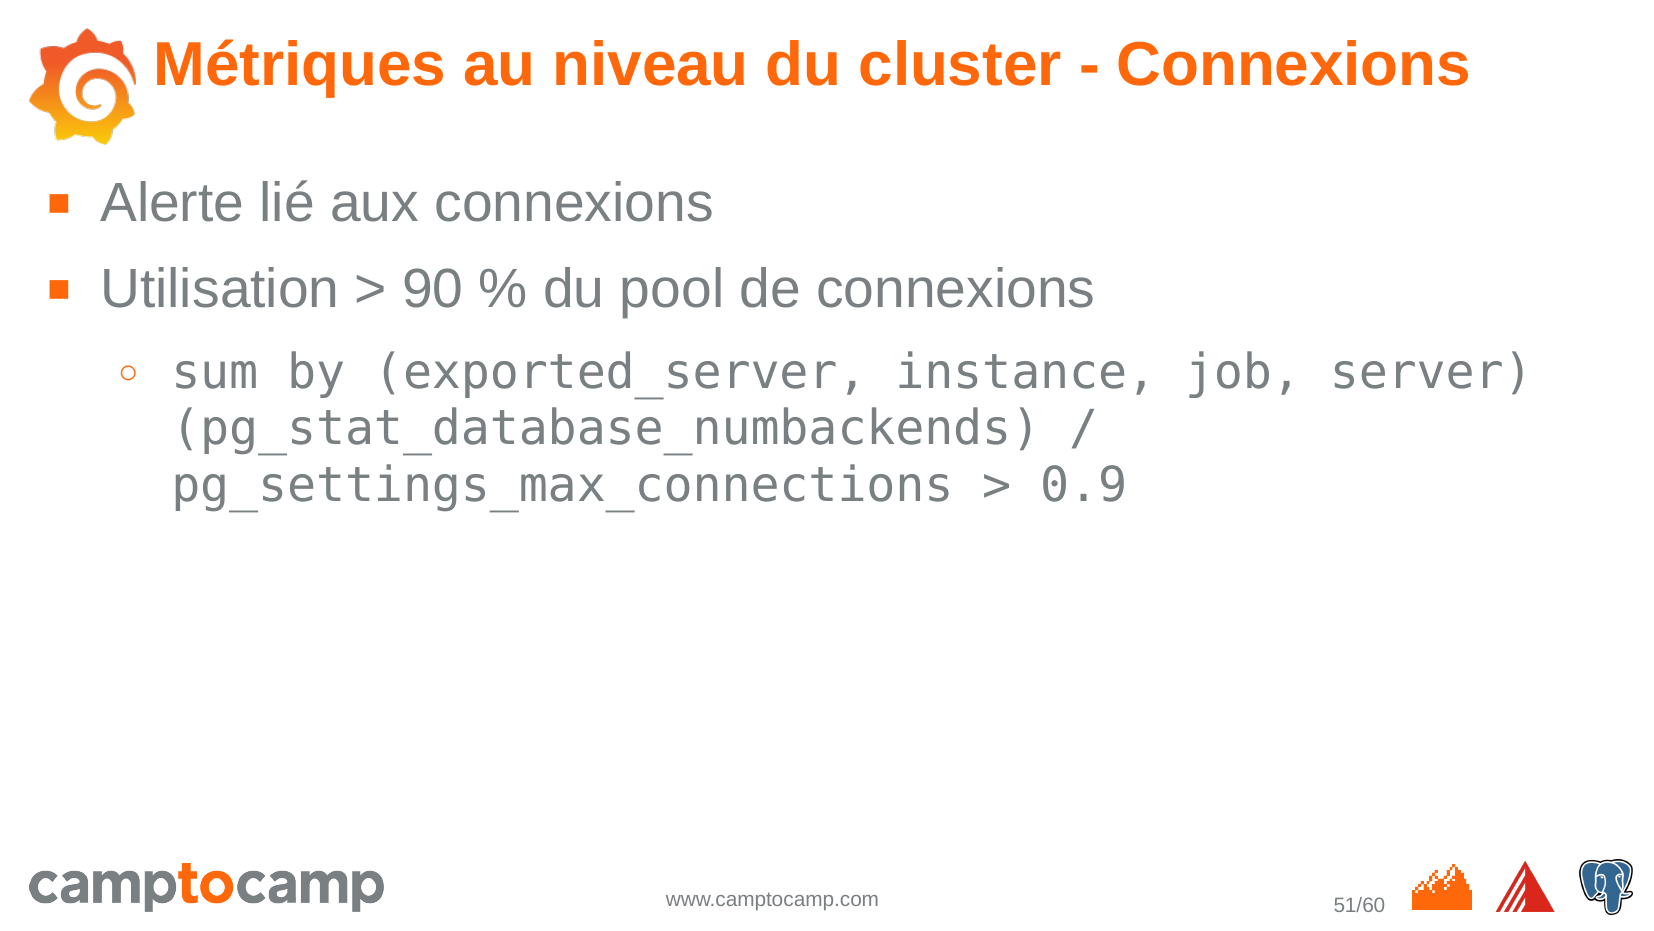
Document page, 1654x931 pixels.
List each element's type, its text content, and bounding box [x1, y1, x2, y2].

picture [1579, 859, 1633, 915]
picture [29, 27, 136, 146]
list Alerte lié aux connexions Utilisation > 90 % du pool de connexions sum by (exported_server, instance, job, server) (pg_stat_database_numbackends) / pg_settings_max_connections > 0.9 [29, 171, 1625, 827]
picture [1495, 856, 1556, 917]
title Métriques au niveau du cluster - Connexions [153, 29, 1625, 156]
picture [29, 863, 384, 912]
picture [1412, 864, 1472, 910]
